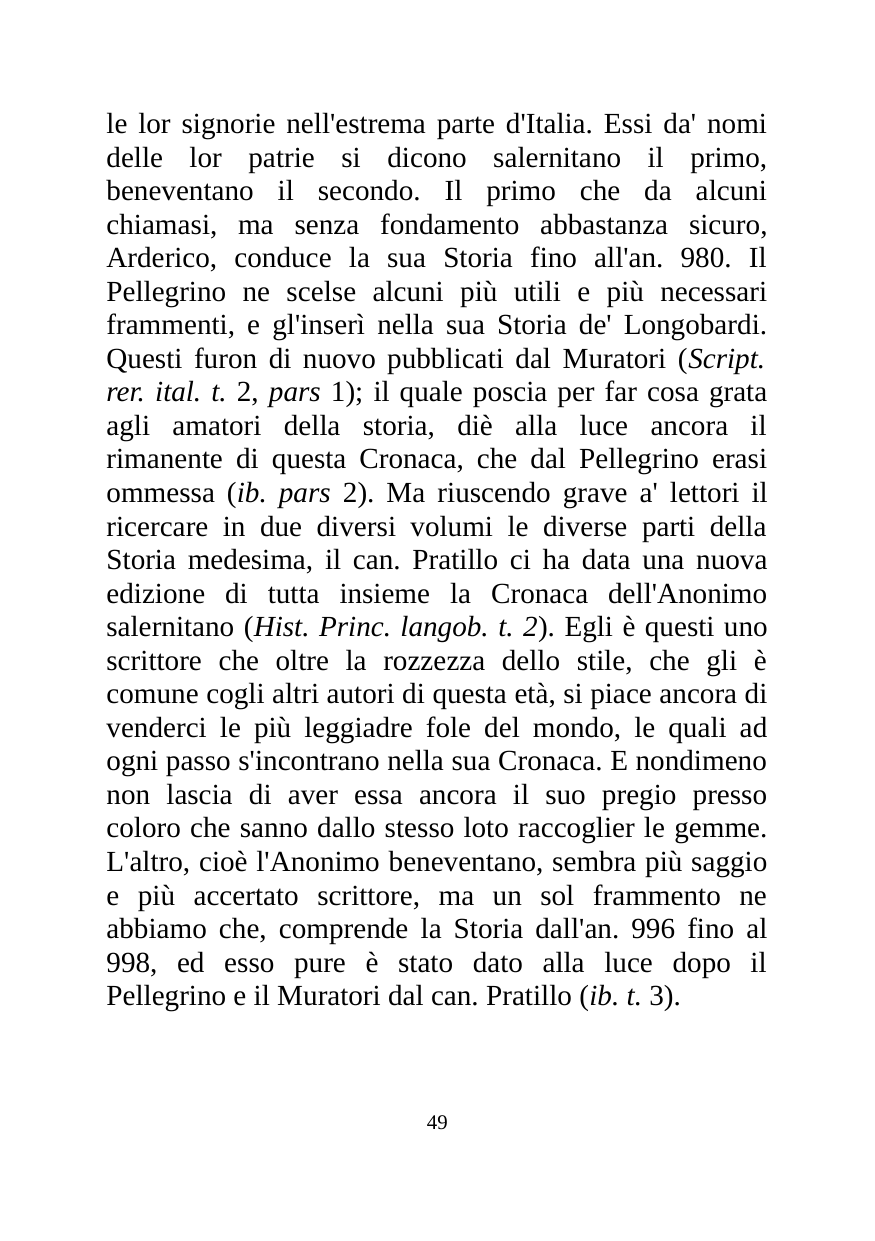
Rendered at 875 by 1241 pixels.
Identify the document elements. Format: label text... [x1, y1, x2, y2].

text le lor signorie nell'estrema parte d'Italia. Essi da' nomi delle lor patrie si dicono salernitano il primo, beneventano il secondo. Il primo che da alcuni chiamasi, ma senza fondamento abbastanza sicuro, Arderico, conduce la sua Storia fino all'an. 980. Il Pellegrino ne scelse alcuni più utili e più necessari frammenti, e gl'inserì nella sua Storia de' Longobardi. Questi furon di nuovo pubblicati dal Muratori (Script. rer. ital. t. 2, pars 1); il quale poscia per far cosa grata agli amatori della storia, diè alla luce ancora il rimanente di questa Cronaca, che dal Pellegrino erasi ommessa (ib. pars 2). Ma riuscendo grave a' lettori il ricercare in due diversi volumi le diverse parti della Storia medesima, il can. Pratillo ci ha data una nuova edizione di tutta insieme la Cronaca dell'Anonimo salernitano (Hist. Princ. langob. t. 2). Egli è questi uno scrittore che oltre la rozzezza dello stile, che gli è comune cogli altri autori di questa età, si piace ancora di venderci le più leggiadre fole del mondo, le quali ad ogni passo s'incontrano nella sua Cronaca. E nondimeno non lascia di aver essa ancora il suo pregio presso coloro che sanno dallo stesso loto raccoglier le gemme. L'altro, cioè l'Anonimo beneventano, sembra più saggio e più accertato scrittore, ma un sol frammento ne abbiamo che, comprende la Storia dall'an. 996 fino al 998, ed esso pure è stato dato alla luce dopo il Pellegrino e il Muratori dal can. Pratillo (ib. t. 3). [106, 106, 768, 1012]
